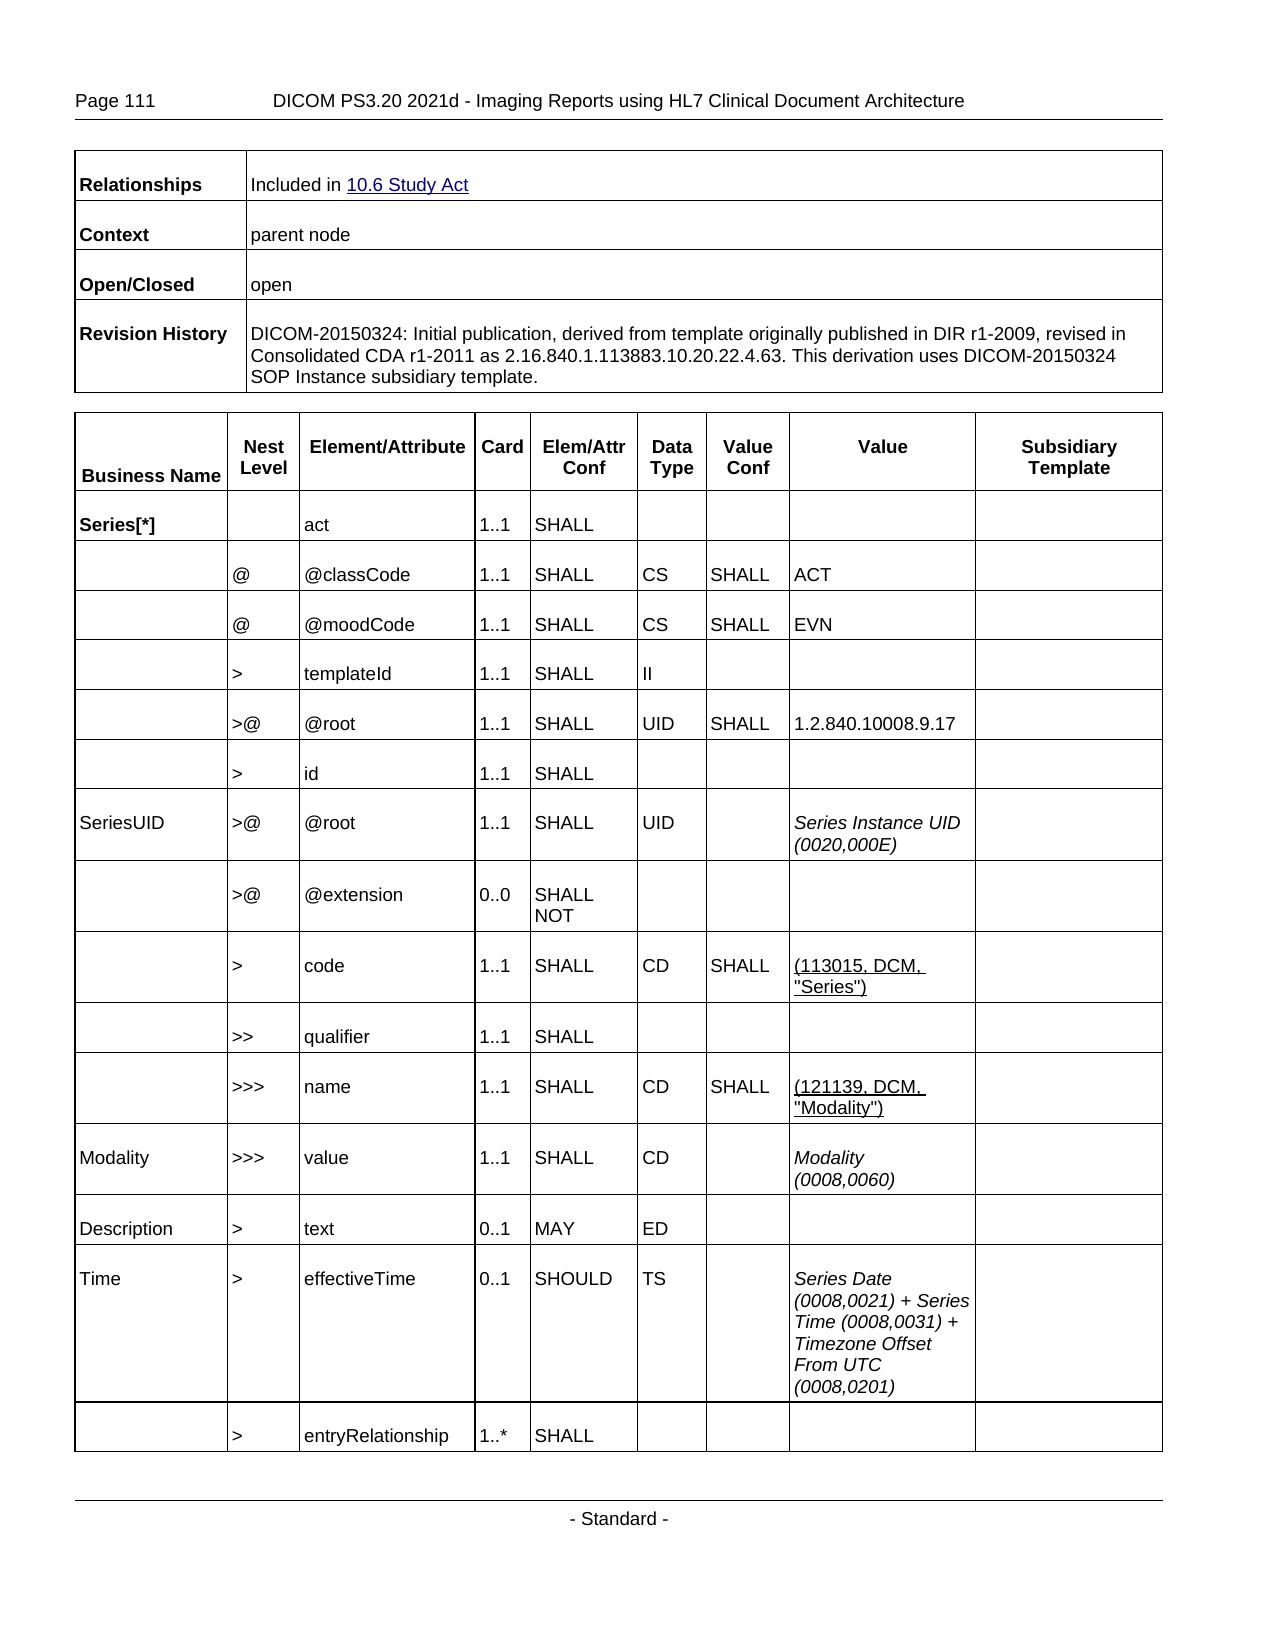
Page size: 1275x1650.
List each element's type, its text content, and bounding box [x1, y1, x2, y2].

table_cell [638, 861, 706, 931]
table_cell name [300, 1053, 474, 1123]
table_cell [707, 789, 789, 859]
table_cell SHALL [531, 932, 637, 1002]
table_cell UID [638, 690, 706, 738]
table_cell [976, 491, 1162, 540]
table_cell CD [638, 1124, 706, 1194]
table_header Subsidiary Template [976, 413, 1162, 490]
table_cell CS [638, 591, 706, 639]
table_cell [76, 640, 227, 689]
table_cell >@ [228, 690, 299, 738]
table_cell 0..0 [476, 861, 530, 931]
table_cell SHALL [531, 690, 637, 738]
table_cell Series Date (0008,0021) + Series Time (0008,0031) + Timezone Offset From UTC (0008,0201) [790, 1245, 975, 1401]
table_cell @ [228, 541, 299, 589]
table_cell SHALL [707, 932, 789, 1002]
table_cell [707, 1245, 789, 1401]
table_cell code [300, 932, 474, 1002]
table_cell SHALL [531, 740, 637, 788]
table_cell > [228, 1245, 299, 1401]
table_cell 1..1 [476, 932, 530, 1002]
table_cell [707, 1403, 789, 1451]
table_cell text [300, 1195, 474, 1244]
table_cell 1..1 [476, 491, 530, 540]
table_cell [76, 1403, 227, 1451]
table_cell SHALL [531, 491, 637, 540]
table_cell SHALL [531, 1124, 637, 1194]
table_cell [76, 861, 227, 931]
table_cell >> [228, 1003, 299, 1052]
table_cell > [228, 640, 299, 689]
table_cell Description [76, 1195, 227, 1244]
table_header Value Conf [707, 413, 789, 490]
table_cell [638, 1403, 706, 1451]
table_cell [790, 861, 975, 931]
table_cell [976, 1403, 1162, 1451]
table_header Business Name [76, 413, 227, 490]
table_cell SHALL NOT [531, 861, 637, 931]
table_cell @ [228, 591, 299, 639]
table_cell [76, 932, 227, 1002]
table_cell MAY [531, 1195, 637, 1244]
table_cell [976, 1245, 1162, 1401]
table_cell CD [638, 1053, 706, 1123]
table_header Card [476, 413, 530, 490]
table_cell [976, 932, 1162, 1002]
table_header Value [790, 413, 975, 490]
table_cell [638, 740, 706, 788]
table_cell [976, 1124, 1162, 1194]
table_cell open [247, 250, 1162, 299]
table_cell [790, 1003, 975, 1052]
table_cell >@ [228, 861, 299, 931]
table_cell qualifier [300, 1003, 474, 1052]
table_cell ED [638, 1195, 706, 1244]
table_cell DICOM-20150324: Initial publication, derived from template originally published in DIR r1-2009, revised in Consolidated CDA r1-2011 as 2.16.840.1.113883.10.20.22.4.63. This derivation uses DICOM-20150324 SOP Instance subsidiary template. [247, 300, 1162, 392]
table_cell >@ [228, 789, 299, 859]
table_cell Modality (0008,0060) [790, 1124, 975, 1194]
table_cell 1.2.840.10008.9.17 [790, 690, 975, 738]
table_cell SHOULD [531, 1245, 637, 1401]
table_cell [976, 1195, 1162, 1244]
table_cell [76, 591, 227, 639]
table_cell SHALL [531, 1403, 637, 1451]
table_header Data Type [638, 413, 706, 490]
table_cell SHALL [531, 640, 637, 689]
table_cell 1..1 [476, 1003, 530, 1052]
table_cell EVN [790, 591, 975, 639]
table_cell 1..1 [476, 541, 530, 589]
table_cell [76, 1003, 227, 1052]
table_cell CD [638, 932, 706, 1002]
table_cell 1..1 [476, 690, 530, 738]
table_cell 1..1 [476, 591, 530, 639]
table_cell >>> [228, 1124, 299, 1194]
table_cell Open/Closed [76, 250, 246, 299]
table_cell 1..1 [476, 740, 530, 788]
table_cell Included in 10.6 Study Act [247, 151, 1162, 200]
table_cell id [300, 740, 474, 788]
table_cell Context [76, 201, 246, 249]
table_cell [790, 740, 975, 788]
table_cell [638, 1003, 706, 1052]
table_cell II [638, 640, 706, 689]
table_cell Revision History [76, 300, 246, 392]
table_cell TS [638, 1245, 706, 1401]
table_cell effective​Time [300, 1245, 474, 1401]
table_cell act [300, 491, 474, 540]
table_cell value [300, 1124, 474, 1194]
table_cell 1..1 [476, 1053, 530, 1123]
table_cell @moodCode [300, 591, 474, 639]
table_header Elem/Attr Conf [531, 413, 637, 490]
table_cell 1..1 [476, 789, 530, 859]
table_cell [976, 690, 1162, 738]
table_cell (113015, DCM, "Series") [790, 932, 975, 1002]
table_cell [790, 1195, 975, 1244]
table_cell [976, 740, 1162, 788]
table_cell Series[*] [76, 491, 227, 540]
table_cell [976, 640, 1162, 689]
table_cell > [228, 740, 299, 788]
table_cell Time [76, 1245, 227, 1401]
table_cell [707, 861, 789, 931]
table_cell [707, 640, 789, 689]
table_cell >>> [228, 1053, 299, 1123]
table_cell SHALL [707, 591, 789, 639]
table_cell SHALL [531, 1003, 637, 1052]
table_cell @extension [300, 861, 474, 931]
table_cell SHALL [531, 591, 637, 639]
table_cell [76, 1053, 227, 1123]
table_cell [707, 1195, 789, 1244]
table_cell UID [638, 789, 706, 859]
table_cell (121139, DCM, "Modality") [790, 1053, 975, 1123]
table_cell @classCode [300, 541, 474, 589]
table_cell CS [638, 541, 706, 589]
table_cell [976, 541, 1162, 589]
table_cell [790, 640, 975, 689]
table_cell SHALL [707, 1053, 789, 1123]
table_cell parent node [247, 201, 1162, 249]
table_cell [790, 1403, 975, 1451]
table_cell > [228, 932, 299, 1002]
table_cell [76, 740, 227, 788]
table_cell 1..1 [476, 1124, 530, 1194]
table_cell [707, 1124, 789, 1194]
table_cell [707, 491, 789, 540]
table_cell SHALL [531, 541, 637, 589]
table_cell @root [300, 789, 474, 859]
table_cell [790, 491, 975, 540]
table_cell 0..1 [476, 1195, 530, 1244]
table_cell @root [300, 690, 474, 738]
table_cell 0..1 [476, 1245, 530, 1401]
table_header Element/​Attribute [300, 413, 474, 490]
table_cell Series Instance UID (0020,000E) [790, 789, 975, 859]
table_cell [228, 491, 299, 540]
table_cell [76, 690, 227, 738]
table_cell [76, 541, 227, 589]
table_cell SHALL [707, 541, 789, 589]
table_cell > [228, 1403, 299, 1451]
table_cell > [228, 1195, 299, 1244]
table_cell SHALL [531, 789, 637, 859]
table_cell template​Id [300, 640, 474, 689]
table_cell SHALL [707, 690, 789, 738]
table_cell entry​Relationship [300, 1403, 474, 1451]
table_cell [976, 1053, 1162, 1123]
table_cell [638, 491, 706, 540]
table_cell [976, 789, 1162, 859]
table_cell Modality [76, 1124, 227, 1194]
table_cell [976, 861, 1162, 931]
table_cell [976, 1003, 1162, 1052]
table_header Nest Level [228, 413, 299, 490]
table_cell ACT [790, 541, 975, 589]
table_cell 1..1 [476, 640, 530, 689]
table_cell Series​UID [76, 789, 227, 859]
table_cell [707, 1003, 789, 1052]
table_cell Relationships [76, 151, 246, 200]
table_cell [707, 740, 789, 788]
table_cell 1..* [476, 1403, 530, 1451]
table_cell SHALL [531, 1053, 637, 1123]
table_cell [976, 591, 1162, 639]
